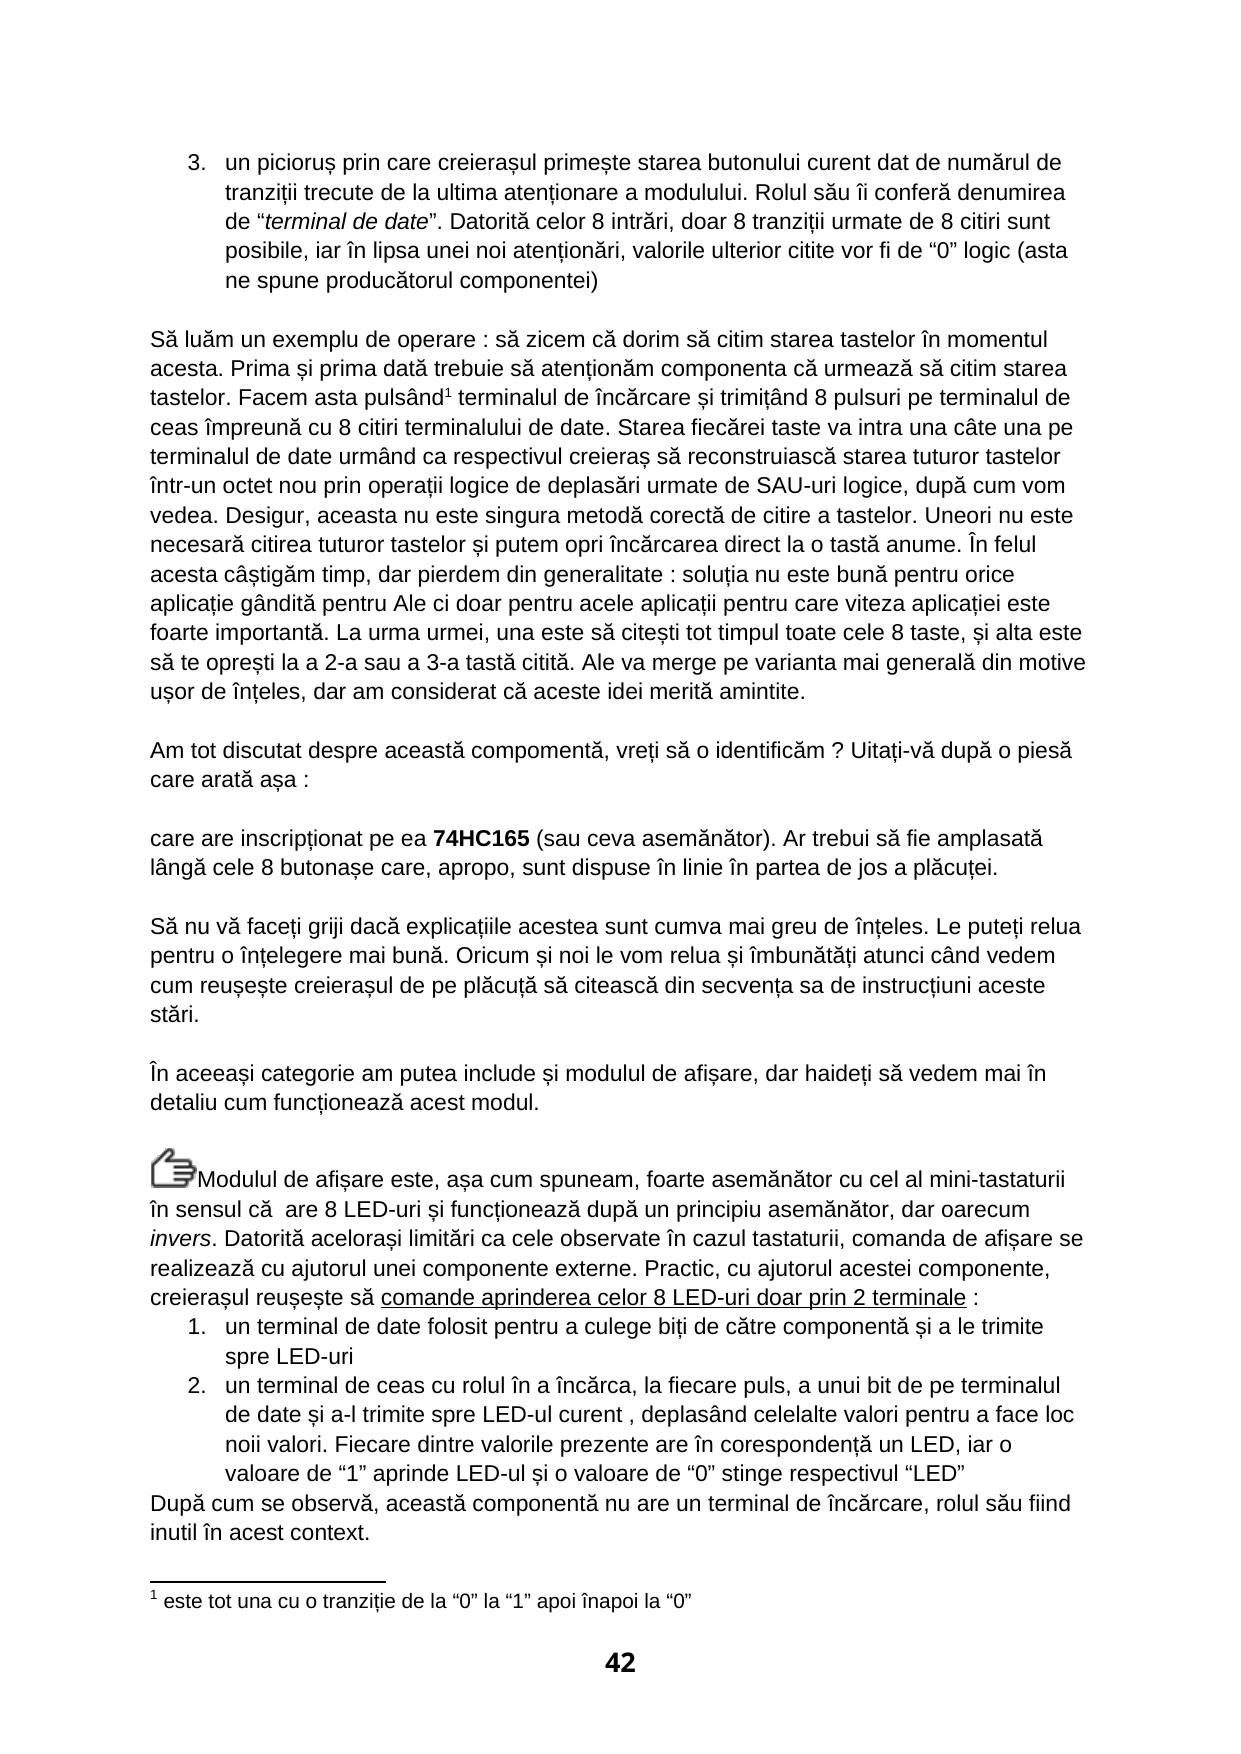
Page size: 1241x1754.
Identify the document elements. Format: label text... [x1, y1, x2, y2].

text Să luăm un exemplu de operare : să zicem că dorim să citim starea tastelor în momentul acesta. Prima și prima dată trebuie să atenționăm componenta că urmează să citim starea tastelor. Facem asta pulsând terminalul de încărcare și trimițând 8 pulsuri pe terminalul de ceas împreună cu 8 citiri terminalului de date. Starea fiecărei taste va intra una câte una pe terminalul de date urmând ca respectivul creieraș să reconstruiască starea tuturor tastelor într-un octet nou prin operații logice de deplasări urmate de SAU-uri logice, după cum vom vedea. Desigur, aceasta nu este singura metodă corectă de citire a tastelor. Uneori nu este necesară citirea tuturor tastelor și putem opri încărcarea direct la o tastă anume. În felul acesta câștigăm timp, dar pierdem din generalitate : soluția nu este bună pentru orice aplicație gândită pentru Ale ci doar pentru acele aplicații pentru care viteza aplicației este foarte importantă. La urma urmei, una este să citești tot timpul toate cele 8 taste, și alta este să te oprești la a 2-a sau a 3-a tastă citită. Ale va merge pe varianta mai generală din motive ușor de înțeles, dar am considerat că aceste idei merită amintite. [150, 326, 1090, 704]
text În aceeași categorie am putea include și modulul de afișare, dar haideți să vedem mai în detaliu cum funcționează acest modul. [150, 1061, 1090, 1116]
text După cum se observă, această componentă nu are un terminal de încărcare, rolul său fiind inutil în acest context. [150, 1490, 1090, 1545]
text Am tot discutat despre această compomentă, vreți să o identificăm ? Uitați-vă după o piesă care arată așa : [150, 737, 1090, 792]
text care are inscripționat pe ea 74HC165 (sau ceva asemănător). Ar trebui să fie amplasată lângă cele 8 butonașe care, apropo, sunt dispuse în linie în partea de jos a plăcuței. [150, 826, 1090, 881]
list un picioruș prin care creierașul primește starea butonului curent dat de numărul de tranziții trecute de la ultima atenționare a modulului. Rolul său îi conferă denumirea de “terminal de date”. Datorită celor 8 intrări, doar 8 tranziții urmate de 8 citiri sunt posibile, iar în lipsa unei noi atenționări, valorile ulterior citite vor fi de “0” logic (asta ne spune producătorul componentei) [187, 150, 1090, 293]
list un terminal de date folosit pentru a culege biți de către componentă și a le trimite spre LED-uri [187, 1314, 1090, 1369]
picture [150, 1148, 197, 1188]
list un terminal de ceas cu rolul în a încărca, la fiecare puls, a unui bit de pe terminalul de date și a-l trimite spre LED-ul curent , deplasând celelalte valori pentru a face loc noii valori. Fiecare dintre valorile prezente are în corespondență un LED, iar o valoare de “1” aprinde LED-ul și o valoare de “0” stinge respectivul “LED” [187, 1373, 1090, 1486]
text Să nu vă faceți griji dacă explicațiile acestea sunt cumva mai greu de înțeles. Le puteți relua pentru o înțelegere mai bună. Oricum și noi le vom relua și îmbunătăți atunci când vedem cum reușește creierașul de pe plăcuță să citească din secvența sa de instrucțiuni aceste stări. [150, 914, 1090, 1027]
text este tot una cu o tranziție de la “0” la “1” apoi înapoi la “0” [150, 1588, 1090, 1613]
text Modulul de afișare este, așa cum spuneam, foarte asemănător cu cel al mini-tastaturii în sensul că are 8 LED-uri și funcționează după un principiu asemănător, dar oarecum invers. Datorită acelorași limitări ca cele observate în cazul tastaturii, comanda de afișare se realizează cu ajutorul unei componente externe. Practic, cu ajutorul acestei componente, creierașul reușește să comande aprinderea celor 8 LED-uri doar prin 2 terminale : [150, 1149, 1090, 1310]
